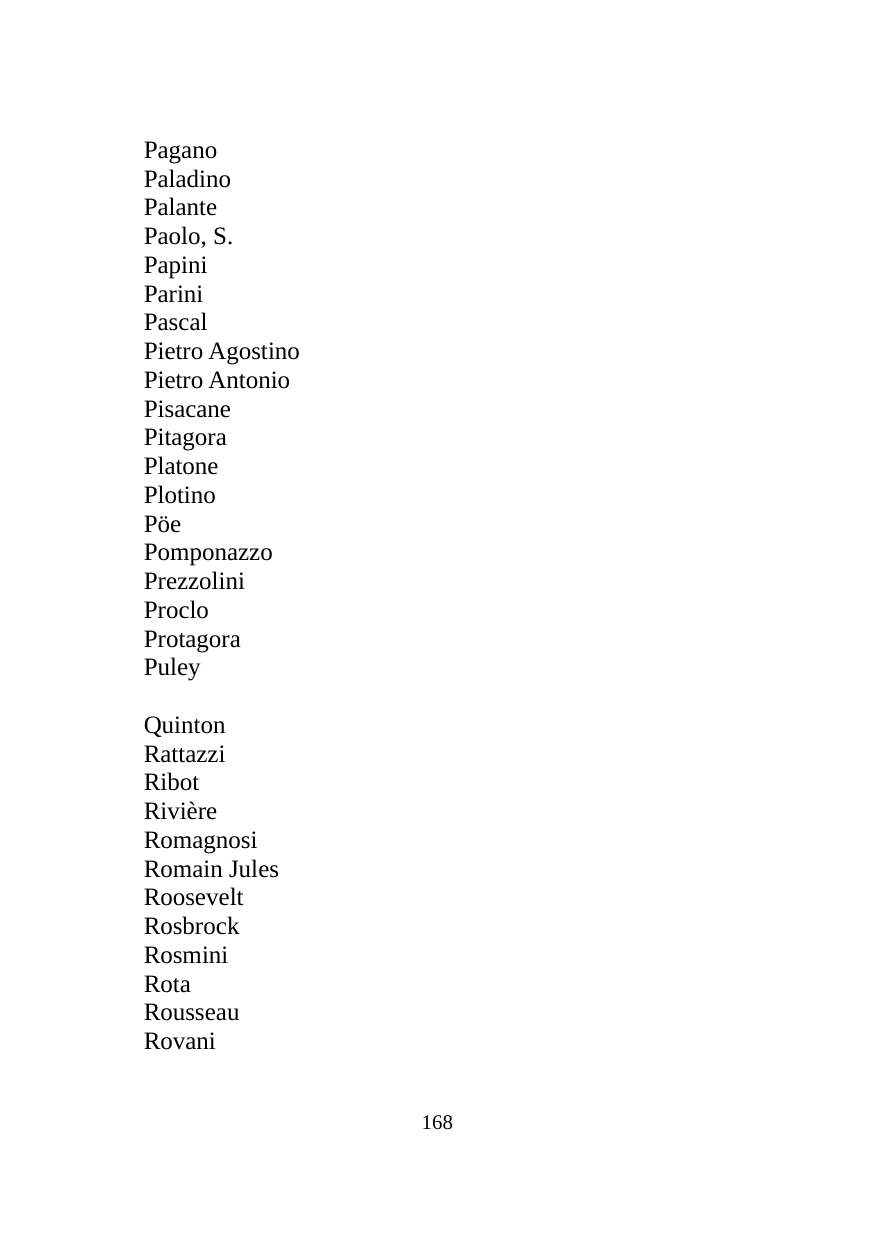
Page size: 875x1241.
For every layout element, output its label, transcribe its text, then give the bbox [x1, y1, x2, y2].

text Pascal [106, 307, 768, 336]
text Protagora [106, 624, 768, 652]
text Rota [106, 969, 768, 997]
text Rousseau [106, 997, 768, 1026]
text Romain Jules [106, 854, 768, 882]
text Rovani [106, 1026, 768, 1055]
text Papini [106, 250, 768, 279]
text Rosbrock [106, 911, 768, 940]
text Prezzolini [106, 566, 768, 595]
text Pagano [106, 135, 768, 164]
text Parini [106, 279, 768, 307]
text Paolo, S. [106, 221, 768, 250]
text Rivière [106, 796, 768, 825]
text Pietro Antonio [106, 365, 768, 394]
text Palante [106, 192, 768, 221]
text Platone [106, 451, 768, 480]
text Plotino [106, 480, 768, 509]
text Paladino [106, 164, 768, 192]
text Pomponazzo [106, 537, 768, 566]
text Proclo [106, 595, 768, 624]
text Ribot [106, 767, 768, 796]
text Pöe [106, 509, 768, 537]
text Pietro Agostino [106, 336, 768, 365]
text Pisacane [106, 394, 768, 422]
text Rattazzi [106, 739, 768, 767]
text Roosevelt [106, 882, 768, 911]
text Puley [106, 652, 768, 681]
text Rosmini [106, 940, 768, 969]
text Romagnosi [106, 825, 768, 854]
text Pitagora [106, 422, 768, 451]
text Quinton [106, 710, 768, 739]
